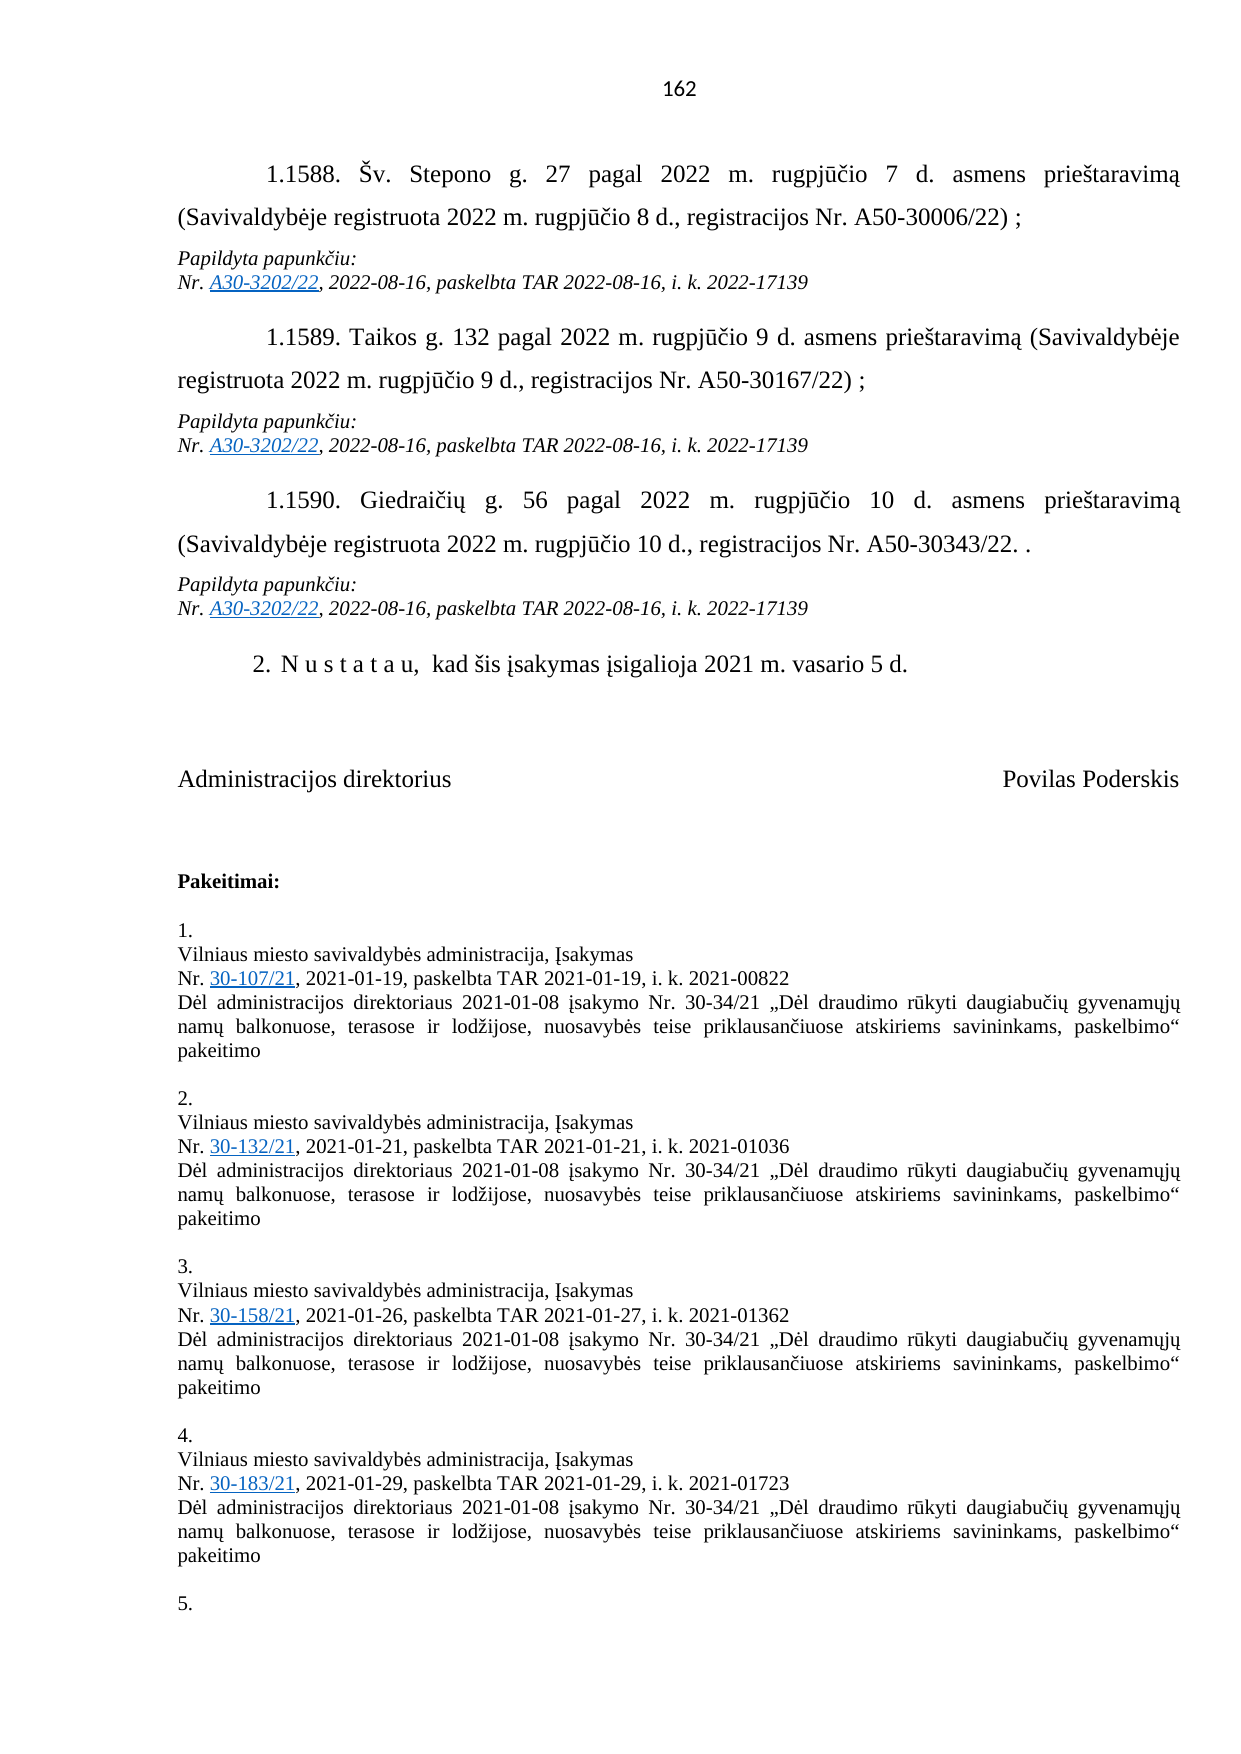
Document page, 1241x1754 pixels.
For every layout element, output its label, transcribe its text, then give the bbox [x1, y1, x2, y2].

text Nr. 30-158/21, 2021-01-26, paskelbta TAR 2021-01-27, i. k. 2021-01362 [177, 1302, 1181, 1327]
text Papildyta papunkčiu: [177, 572, 1181, 596]
text 4. [177, 1423, 1181, 1447]
text 2. N u s t a t a u, kad šis įsakymas įsigalioja 2021 m. vasario 5 d. [177, 649, 1181, 677]
text 3. [177, 1254, 1181, 1278]
text 2. [177, 1086, 1181, 1110]
text Dėl administracijos direktoriaus 2021-01-08 įsakymo Nr. 30-34/21 „Dėl draudimo rūkyti daugiabučių gyvenamųjų namų balkonuose, terasose ir lodžijose, nuosavybės teise priklausančiuose atskiriems savininkams, paskelbimo“ pakeitimo [177, 990, 1181, 1062]
text Dėl administracijos direktoriaus 2021-01-08 įsakymo Nr. 30-34/21 „Dėl draudimo rūkyti daugiabučių gyvenamųjų namų balkonuose, terasose ir lodžijose, nuosavybės teise priklausančiuose atskiriems savininkams, paskelbimo“ pakeitimo [177, 1158, 1181, 1230]
text Nr. 30-183/21, 2021-01-29, paskelbta TAR 2021-01-29, i. k. 2021-01723 [177, 1471, 1181, 1495]
text Vilniaus miesto savivaldybės administracija, Įsakymas [177, 1110, 1181, 1134]
text Papildyta papunkčiu: [177, 246, 1181, 270]
text Vilniaus miesto savivaldybės administracija, Įsakymas [177, 1447, 1181, 1471]
text 1. [177, 917, 1181, 942]
text 1.1590. Giedraičių g. 56 pagal 2022 m. rugpjūčio 10 d. asmens prieštaravimą (Savivaldybėje registruota 2022 m. rugpjūčio 10 d., registracijos Nr. A50-30343/22. . [177, 486, 1181, 557]
text Nr. A30-3202/22, 2022-08-16, paskelbta TAR 2022-08-16, i. k. 2022-17139 [177, 596, 1181, 620]
text 1.1588. Šv. Stepono g. 27 pagal 2022 m. rugpjūčio 7 d. asmens prieštaravimą (Savivaldybėje registruota 2022 m. rugpjūčio 8 d., registracijos Nr. A50-30006/22) ; [177, 159, 1181, 231]
text Administracijos direktorius Povilas Poderskis [177, 764, 1181, 792]
text Vilniaus miesto savivaldybės administracija, Įsakymas [177, 1278, 1181, 1302]
text Dėl administracijos direktoriaus 2021-01-08 įsakymo Nr. 30-34/21 „Dėl draudimo rūkyti daugiabučių gyvenamųjų namų balkonuose, terasose ir lodžijose, nuosavybės teise priklausančiuose atskiriems savininkams, paskelbimo“ pakeitimo [177, 1327, 1181, 1399]
text Nr. 30-132/21, 2021-01-21, paskelbta TAR 2021-01-21, i. k. 2021-01036 [177, 1134, 1181, 1158]
text Pakeitimai: [177, 869, 1181, 893]
text Dėl administracijos direktoriaus 2021-01-08 įsakymo Nr. 30-34/21 „Dėl draudimo rūkyti daugiabučių gyvenamųjų namų balkonuose, terasose ir lodžijose, nuosavybės teise priklausančiuose atskiriems savininkams, paskelbimo“ pakeitimo [177, 1495, 1181, 1567]
text Vilniaus miesto savivaldybės administracija, Įsakymas [177, 942, 1181, 966]
text Nr. 30-107/21, 2021-01-19, paskelbta TAR 2021-01-19, i. k. 2021-00822 [177, 966, 1181, 990]
text Nr. A30-3202/22, 2022-08-16, paskelbta TAR 2022-08-16, i. k. 2022-17139 [177, 433, 1181, 457]
text 1.1589. Taikos g. 132 pagal 2022 m. rugpjūčio 9 d. asmens prieštaravimą (Savivaldybėje registruota 2022 m. rugpjūčio 9 d., registracijos Nr. A50-30167/22) ; [177, 322, 1181, 394]
text Nr. A30-3202/22, 2022-08-16, paskelbta TAR 2022-08-16, i. k. 2022-17139 [177, 270, 1181, 294]
text 5. [177, 1591, 1181, 1615]
text Papildyta papunkčiu: [177, 409, 1181, 433]
